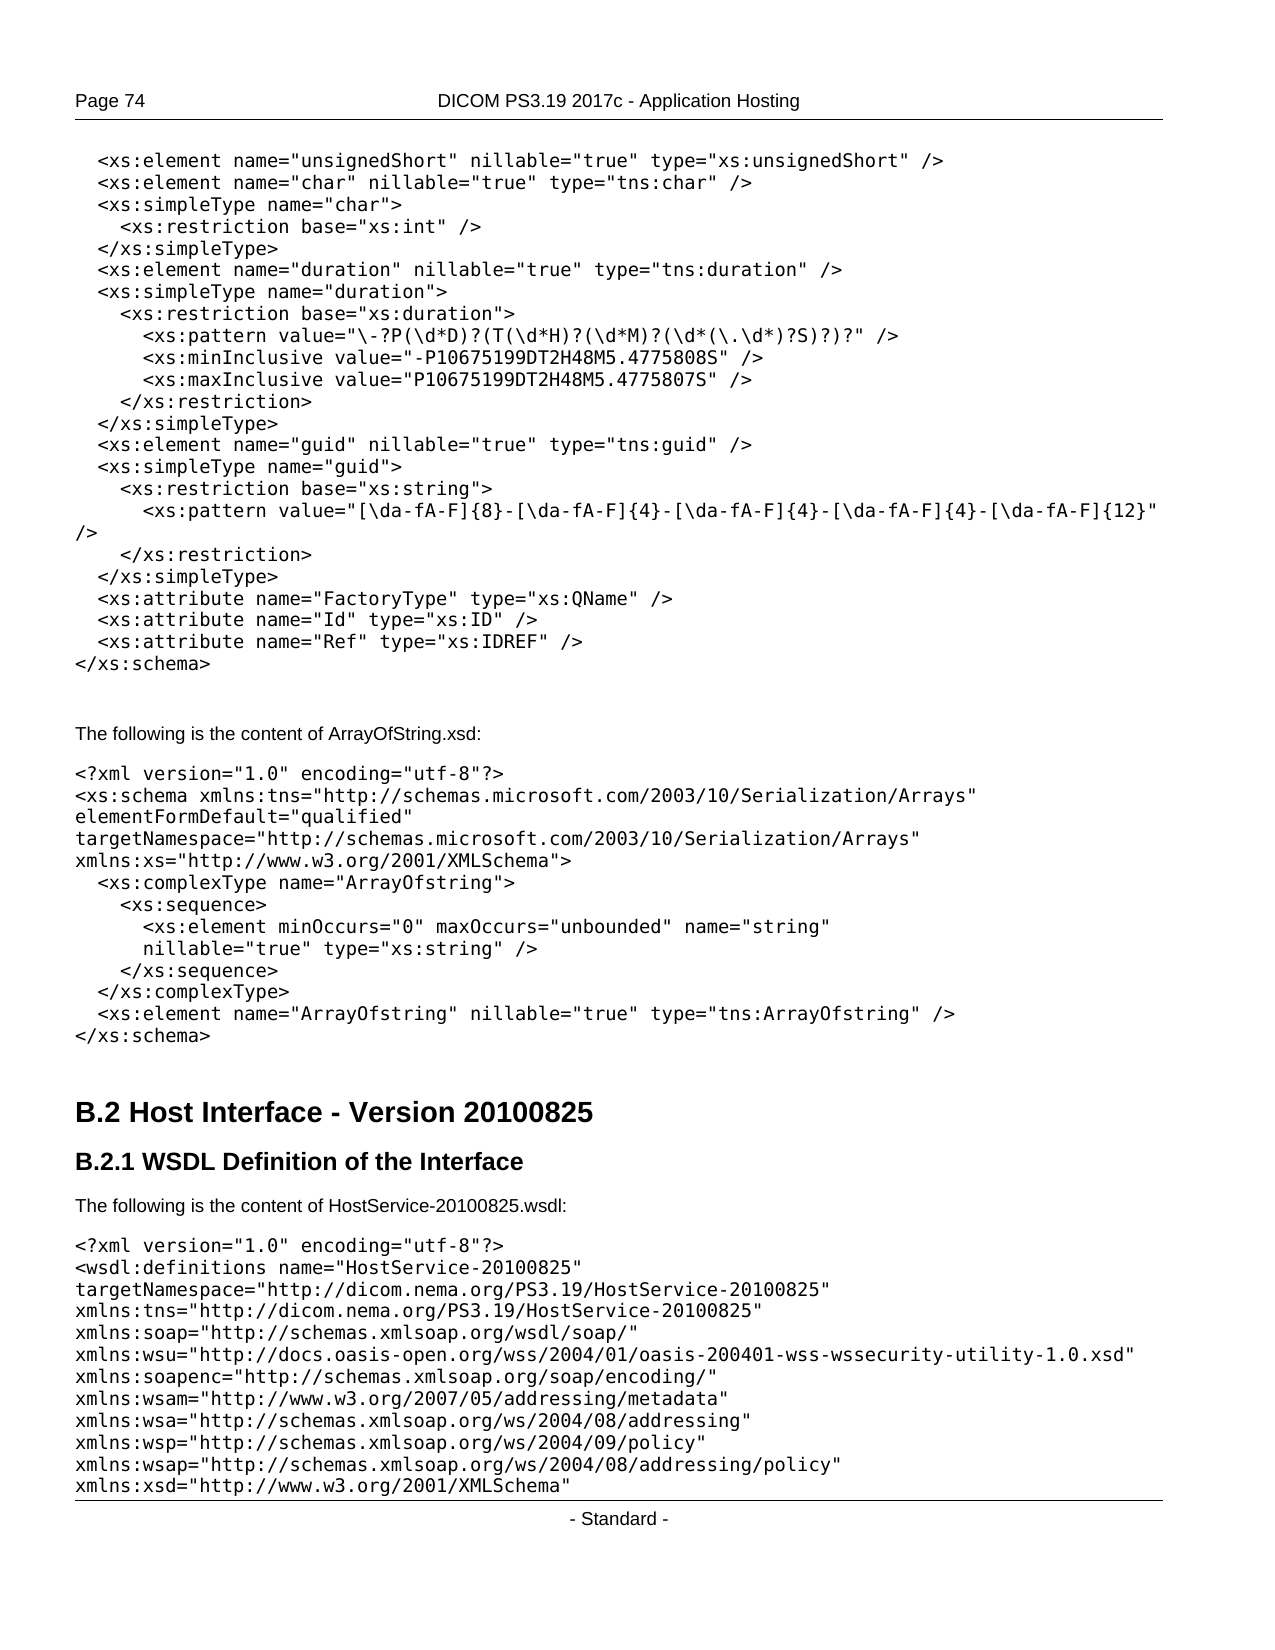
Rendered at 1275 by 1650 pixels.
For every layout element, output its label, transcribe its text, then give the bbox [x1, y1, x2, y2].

text B.2.1 WSDL Definition of the Interface [75, 1147, 1162, 1176]
text <?xml version="1.0" encoding="utf-8"?> <xs:schema xmlns:tns="http://schemas.microsoft.com/2003/10/Serialization/Arrays" elementFormDefault="qualified" targetNamespace="http://schemas.microsoft.com/2003/10/Serialization/Arrays" xmlns:xs="http://www.w3.org/2001/XMLSchema"> <xs:complexType name="ArrayOfstring"> <xs:sequence> <xs:element minOccurs="0" maxOccurs="unbounded" name="string" nillable="true" type="xs:string" /> </xs:sequence> </xs:complexType> <xs:element name="ArrayOfstring" nillable="true" type="tns:ArrayOfstring" /> </xs:schema> [75, 763, 1162, 1076]
text The following is the content of HostService-20100825.wsdl: [75, 1194, 1162, 1216]
text <xs:element name="unsignedShort" nillable="true" type="xs:unsignedShort" /> <xs:element name="char" nillable="true" type="tns:char" /> <xs:simpleType name="char"> <xs:restriction base="xs:int" /> </xs:simpleType> <xs:element name="duration" nillable="true" type="tns:duration" /> <xs:simpleType name="duration"> <xs:restriction base="xs:duration"> <xs:pattern value="\-?P(\d*D)?(T(\d*H)?(\d*M)?(\d*(\.\d*)?S)?)?" /> <xs:minInclusive value="-P10675199DT2H48M5.4775808S" /> <xs:maxInclusive value="P10675199DT2H48M5.4775807S" /> </xs:restriction> </xs:simpleType> <xs:element name="guid" nillable="true" type="tns:guid" /> <xs:simpleType name="guid"> <xs:restriction base="xs:string"> <xs:pattern value="[\da-fA-F]{8}-[\da-fA-F]{4}-[\da-fA-F]{4}-[\da-fA-F]{4}-[\da-fA-F]{12}" /> </xs:restriction> </xs:simpleType> <xs:attribute name="FactoryType" type="xs:QName" /> <xs:attribute name="Id" type="xs:ID" /> <xs:attribute name="Ref" type="xs:IDREF" /> </xs:schema> [75, 150, 1162, 704]
text B.2 Host Interface - Version 20100825 [75, 1095, 1162, 1128]
text The following is the content of ArrayOfString.xsd: [75, 722, 1162, 744]
text <?xml version="1.0" encoding="utf-8"?> <wsdl:definitions name="HostService-20100825" targetNamespace="http://dicom.nema.org/PS3.19/HostService-20100825" xmlns:tns="http://dicom.nema.org/PS3.19/HostService-20100825" xmlns:soap="http://schemas.xmlsoap.org/wsdl/soap/" xmlns:wsu="http://docs.oasis-open.org/wss/2004/01/oasis-200401-wss-wssecurity-utility-1.0.xsd" xmlns:soapenc="http://schemas.xmlsoap.org/soap/encoding/" xmlns:wsam="http://www.w3.org/2007/05/addressing/metadata" xmlns:wsa="http://schemas.xmlsoap.org/ws/2004/08/addressing" xmlns:wsp="http://schemas.xmlsoap.org/ws/2004/09/policy" xmlns:wsap="http://schemas.xmlsoap.org/ws/2004/08/addressing/policy" xmlns:xsd="http://www.w3.org/2001/XMLSchema" [75, 1235, 1162, 1497]
